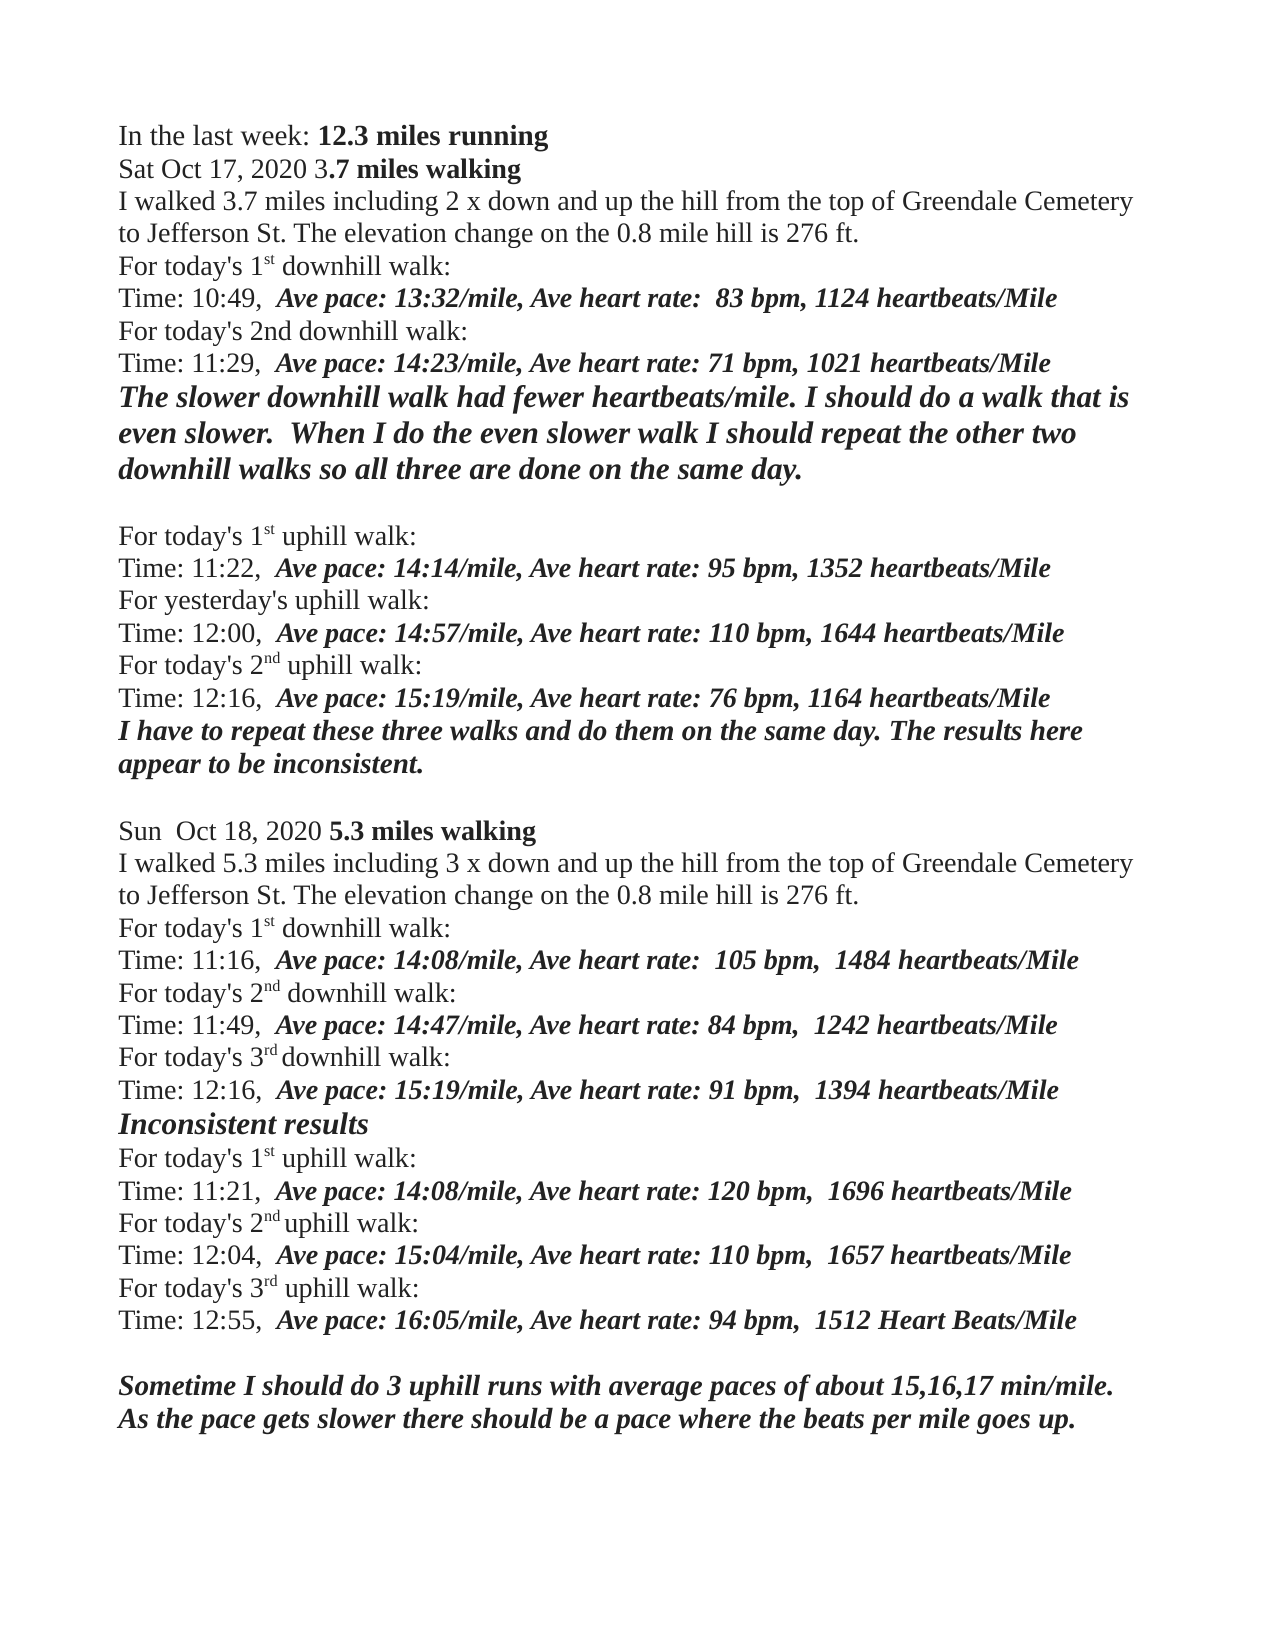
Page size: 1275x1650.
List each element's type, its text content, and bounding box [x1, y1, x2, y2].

text Time: 10:49, Ave pace: 13:32/mile, Ave heart rate: 83 bpm, 1124 heartbeats/Mile [118, 281, 1161, 314]
text For today's 2nd downhill walk: [118, 314, 1161, 346]
text Time: 12:16, Ave pace: 15:19/mile, Ave heart rate: 76 bpm, 1164 heartbeats/Mile [118, 681, 1161, 713]
text For today's 1st downhill walk: [118, 911, 1161, 943]
text Time: 11:16, Ave pace: 14:08/mile, Ave heart rate: 105 bpm, 1484 heartbeats/Mile [118, 943, 1161, 976]
text Time: 12:55, Ave pace: 16:05/mile, Ave heart rate: 94 bpm, 1512 Heart Beats/Mile [118, 1303, 1161, 1336]
text For today's 3rd uphill walk: [118, 1271, 1161, 1303]
text Time: 11:22, Ave pace: 14:14/mile, Ave heart rate: 95 bpm, 1352 heartbeats/Mile [118, 551, 1161, 583]
text For today's 2nd uphill walk: [118, 648, 1161, 681]
text I walked 5.3 miles including 3 x down and up the hill from the top of Greendale Cemetery to Jefferson St. The elevation change on the 0.8 mile hill is 276 ft. [118, 846, 1161, 911]
text Time: 12:00, Ave pace: 14:57/mile, Ave heart rate: 110 bpm, 1644 heartbeats/Mile [118, 616, 1161, 648]
text Time: 11:49, Ave pace: 14:47/mile, Ave heart rate: 84 bpm, 1242 heartbeats/Mile [118, 1008, 1161, 1040]
text For today's 1st uphill walk: [118, 1141, 1161, 1173]
text The slower downhill walk had fewer heartbeats/mile. I should do a walk that is even slower. When I do the even slower walk I should repeat the other two downhill walks so all three are done on the same day. [118, 378, 1161, 486]
text Time: 12:04, Ave pace: 15:04/mile, Ave heart rate: 110 bpm, 1657 heartbeats/Mile [118, 1238, 1161, 1271]
text Sometime I should do 3 uphill runs with average paces of about 15,16,17 min/mile. As the pace gets slower there should be a pace where the beats per mile goes up. [118, 1368, 1161, 1435]
text For today's 1st downhill walk: [118, 249, 1161, 281]
text In the last week: 12.3 miles running [118, 118, 1161, 152]
text Time: 11:29, Ave pace: 14:23/mile, Ave heart rate: 71 bpm, 1021 heartbeats/Mile [118, 346, 1161, 378]
text Sun Oct 18, 2020 5.3 miles walking [118, 814, 1161, 846]
text For yesterday's uphill walk: [118, 583, 1161, 616]
text I have to repeat these three walks and do them on the same day. The results here appear to be inconsistent. [118, 713, 1161, 780]
text Time: 11:21, Ave pace: 14:08/mile, Ave heart rate: 120 bpm, 1696 heartbeats/Mile [118, 1173, 1161, 1206]
text Inconsistent results [118, 1105, 1161, 1141]
text For today's 2nd downhill walk: [118, 976, 1161, 1008]
text For today's 1st uphill walk: [118, 519, 1161, 551]
text Time: 12:16, Ave pace: 15:19/mile, Ave heart rate: 91 bpm, 1394 heartbeats/Mile [118, 1073, 1161, 1105]
text For today's 3rd downhill walk: [118, 1040, 1161, 1073]
text Sat Oct 17, 2020 3.7 miles walking [118, 152, 1161, 184]
text For today's 2nd uphill walk: [118, 1206, 1161, 1238]
text I walked 3.7 miles including 2 x down and up the hill from the top of Greendale Cemetery to Jefferson St. The elevation change on the 0.8 mile hill is 276 ft. [118, 184, 1161, 249]
